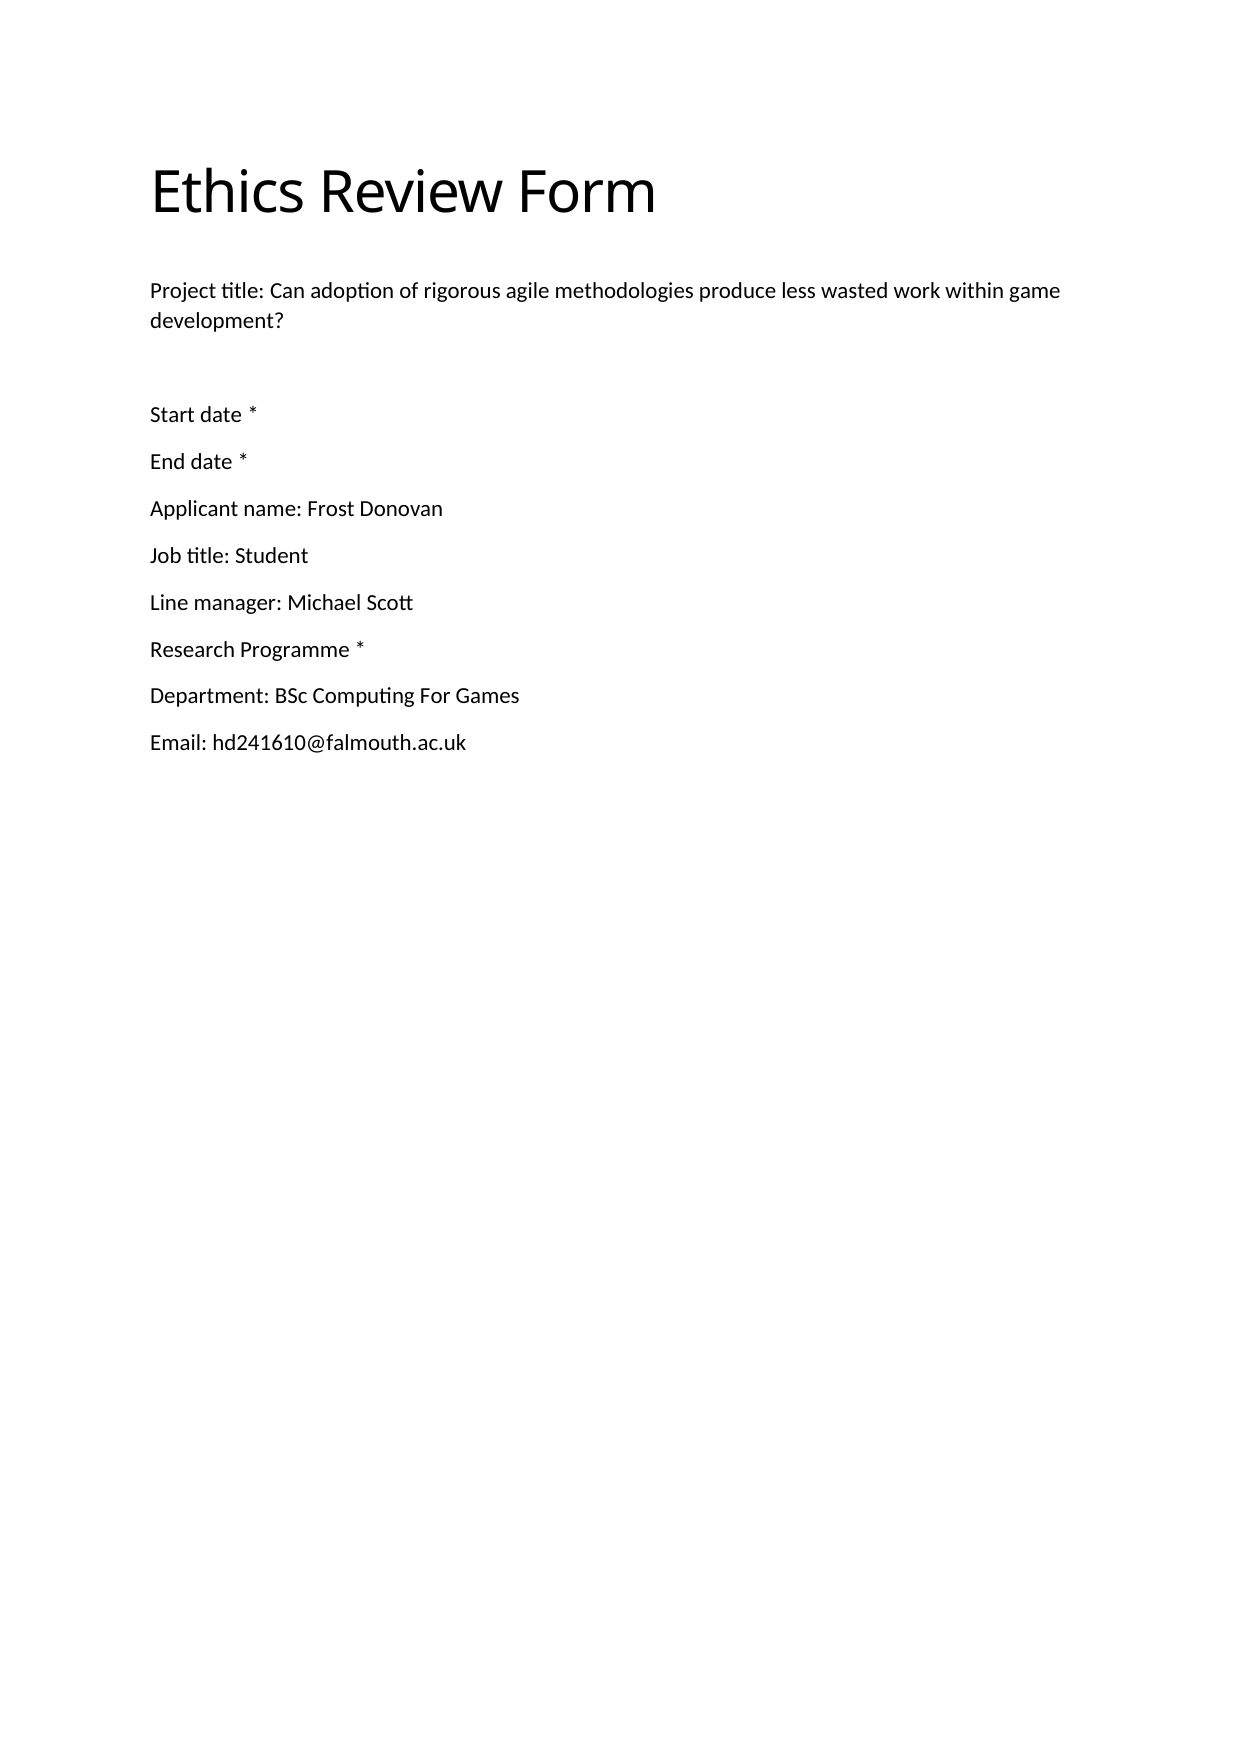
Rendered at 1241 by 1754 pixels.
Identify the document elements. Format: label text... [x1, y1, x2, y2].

text Line manager: Michael Scott [150, 588, 1090, 616]
text Department: BSc Computing For Games [150, 682, 1090, 709]
text Applicant name: Frost Donovan [150, 494, 1090, 522]
text Start date * [150, 400, 1090, 428]
text Job title: Student [150, 541, 1090, 569]
text Email: hd241610@falmouth.ac.uk [150, 728, 1090, 756]
text End date * [150, 447, 1090, 475]
text Project title: Can adoption of rigorous agile methodologies produce less wasted work within game development? [150, 276, 1090, 334]
text Research Programme * [150, 635, 1090, 663]
title Ethics Review Form [150, 150, 1090, 229]
